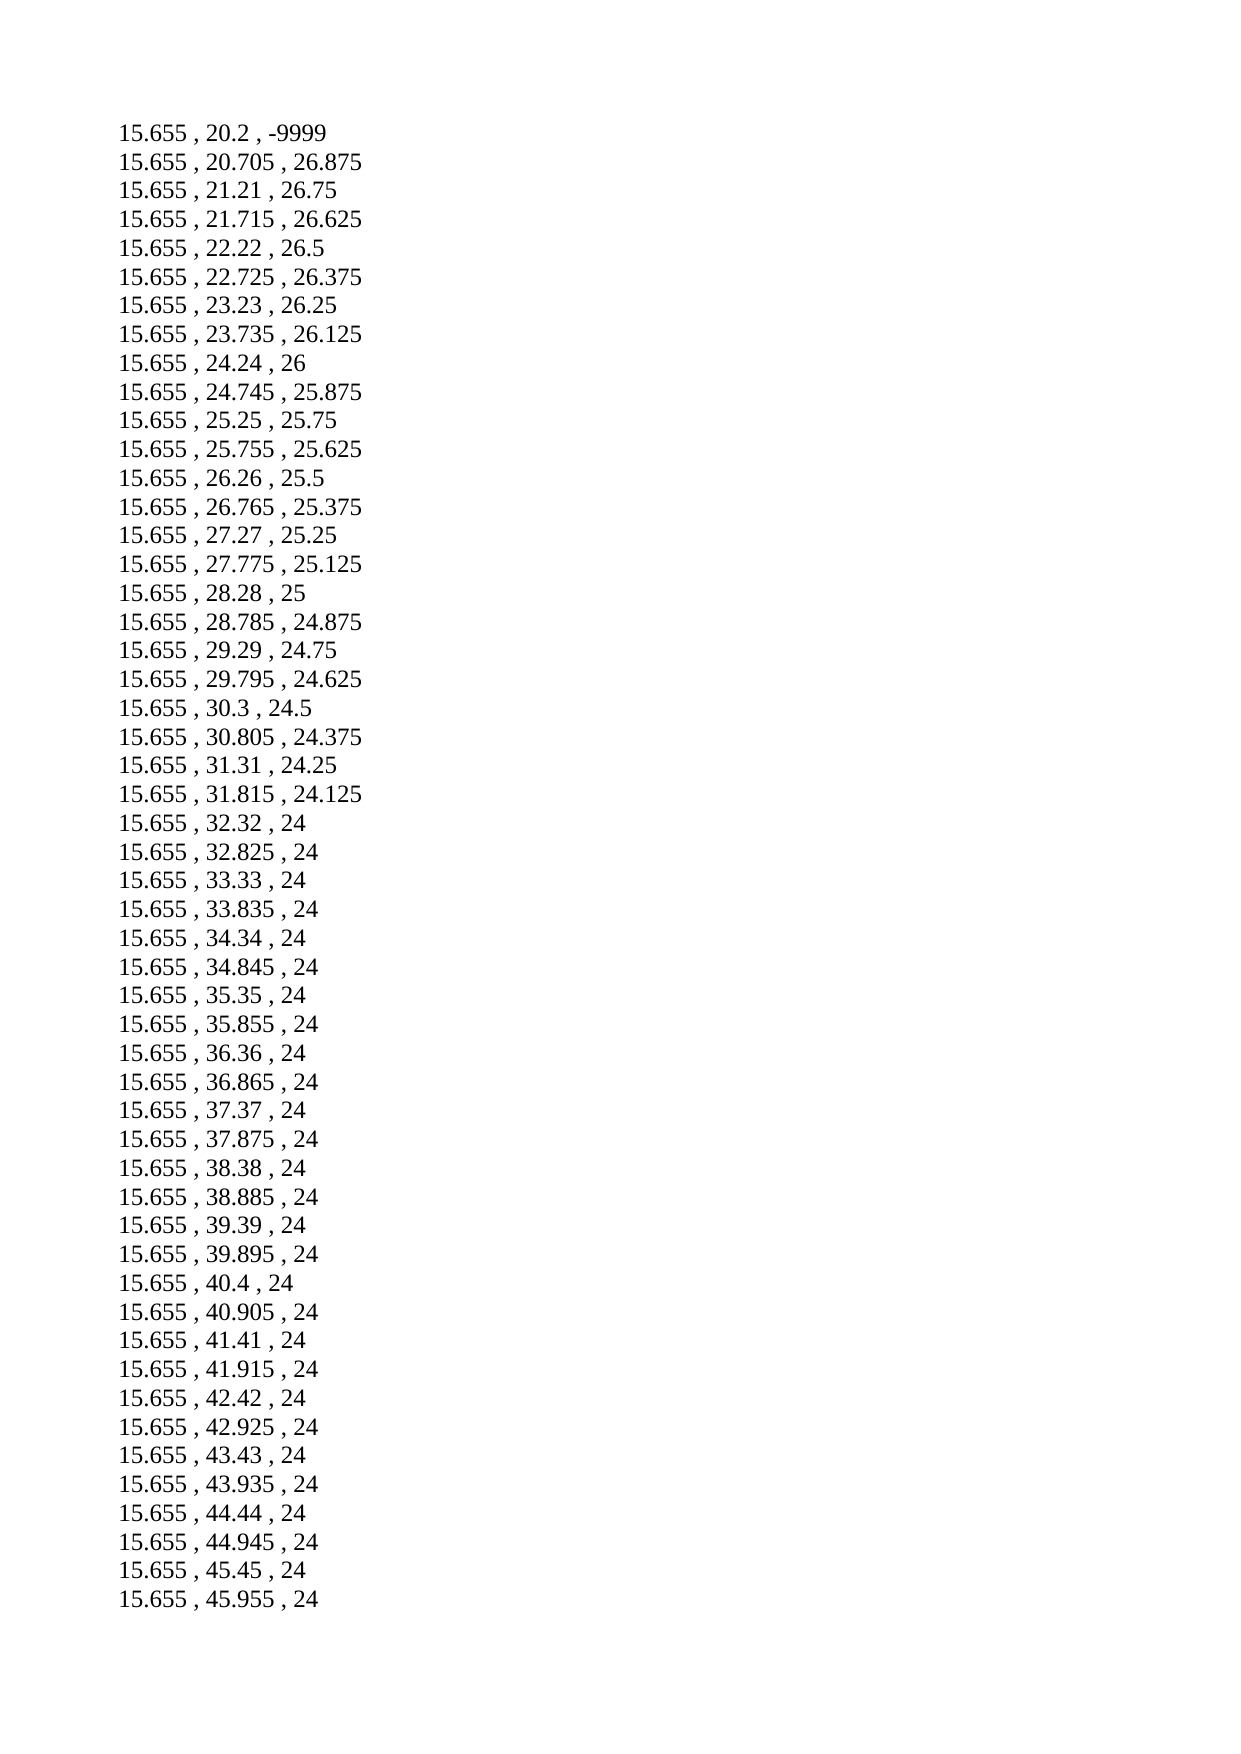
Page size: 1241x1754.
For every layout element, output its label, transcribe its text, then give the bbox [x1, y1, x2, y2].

text 15.655 , 27.27 , 25.25 [118, 521, 1122, 549]
text 15.655 , 23.23 , 26.25 [118, 291, 1122, 319]
text 15.655 , 24.745 , 25.875 [118, 377, 1122, 406]
text 15.655 , 32.825 , 24 [118, 837, 1122, 866]
text 15.655 , 33.835 , 24 [118, 894, 1122, 923]
text 15.655 , 31.31 , 24.25 [118, 751, 1122, 779]
text 15.655 , 44.44 , 24 [118, 1498, 1122, 1527]
text 15.655 , 37.875 , 24 [118, 1124, 1122, 1153]
text 15.655 , 23.735 , 26.125 [118, 319, 1122, 348]
text 15.655 , 22.725 , 26.375 [118, 262, 1122, 291]
text 15.655 , 42.925 , 24 [118, 1412, 1122, 1441]
text 15.655 , 28.785 , 24.875 [118, 607, 1122, 636]
text 15.655 , 44.945 , 24 [118, 1527, 1122, 1556]
text 15.655 , 30.805 , 24.375 [118, 722, 1122, 751]
text 15.655 , 41.41 , 24 [118, 1326, 1122, 1354]
text 15.655 , 40.905 , 24 [118, 1297, 1122, 1326]
text 15.655 , 33.33 , 24 [118, 866, 1122, 894]
text 15.655 , 21.21 , 26.75 [118, 176, 1122, 204]
text 15.655 , 34.845 , 24 [118, 952, 1122, 981]
text 15.655 , 37.37 , 24 [118, 1096, 1122, 1124]
text 15.655 , 36.36 , 24 [118, 1038, 1122, 1067]
text 15.655 , 25.25 , 25.75 [118, 406, 1122, 434]
text 15.655 , 45.955 , 24 [118, 1584, 1122, 1613]
text 15.655 , 45.45 , 24 [118, 1556, 1122, 1584]
text 15.655 , 40.4 , 24 [118, 1268, 1122, 1297]
text 15.655 , 20.705 , 26.875 [118, 147, 1122, 176]
text 15.655 , 35.35 , 24 [118, 981, 1122, 1009]
text 15.655 , 26.26 , 25.5 [118, 463, 1122, 492]
text 15.655 , 43.43 , 24 [118, 1441, 1122, 1469]
text 15.655 , 25.755 , 25.625 [118, 434, 1122, 463]
text 15.655 , 20.2 , -9999 [118, 118, 1122, 147]
text 15.655 , 28.28 , 25 [118, 578, 1122, 607]
text 15.655 , 39.39 , 24 [118, 1211, 1122, 1239]
text 15.655 , 38.38 , 24 [118, 1153, 1122, 1182]
text 15.655 , 22.22 , 26.5 [118, 233, 1122, 262]
text 15.655 , 32.32 , 24 [118, 808, 1122, 837]
text 15.655 , 30.3 , 24.5 [118, 693, 1122, 722]
text 15.655 , 21.715 , 26.625 [118, 204, 1122, 233]
text 15.655 , 38.885 , 24 [118, 1182, 1122, 1211]
text 15.655 , 43.935 , 24 [118, 1469, 1122, 1498]
text 15.655 , 41.915 , 24 [118, 1354, 1122, 1383]
text 15.655 , 34.34 , 24 [118, 923, 1122, 952]
text 15.655 , 42.42 , 24 [118, 1383, 1122, 1412]
text 15.655 , 35.855 , 24 [118, 1009, 1122, 1038]
text 15.655 , 31.815 , 24.125 [118, 779, 1122, 808]
text 15.655 , 26.765 , 25.375 [118, 492, 1122, 521]
text 15.655 , 39.895 , 24 [118, 1239, 1122, 1268]
text 15.655 , 29.29 , 24.75 [118, 636, 1122, 664]
text 15.655 , 24.24 , 26 [118, 348, 1122, 377]
text 15.655 , 36.865 , 24 [118, 1067, 1122, 1096]
text 15.655 , 29.795 , 24.625 [118, 664, 1122, 693]
text 15.655 , 27.775 , 25.125 [118, 549, 1122, 578]
